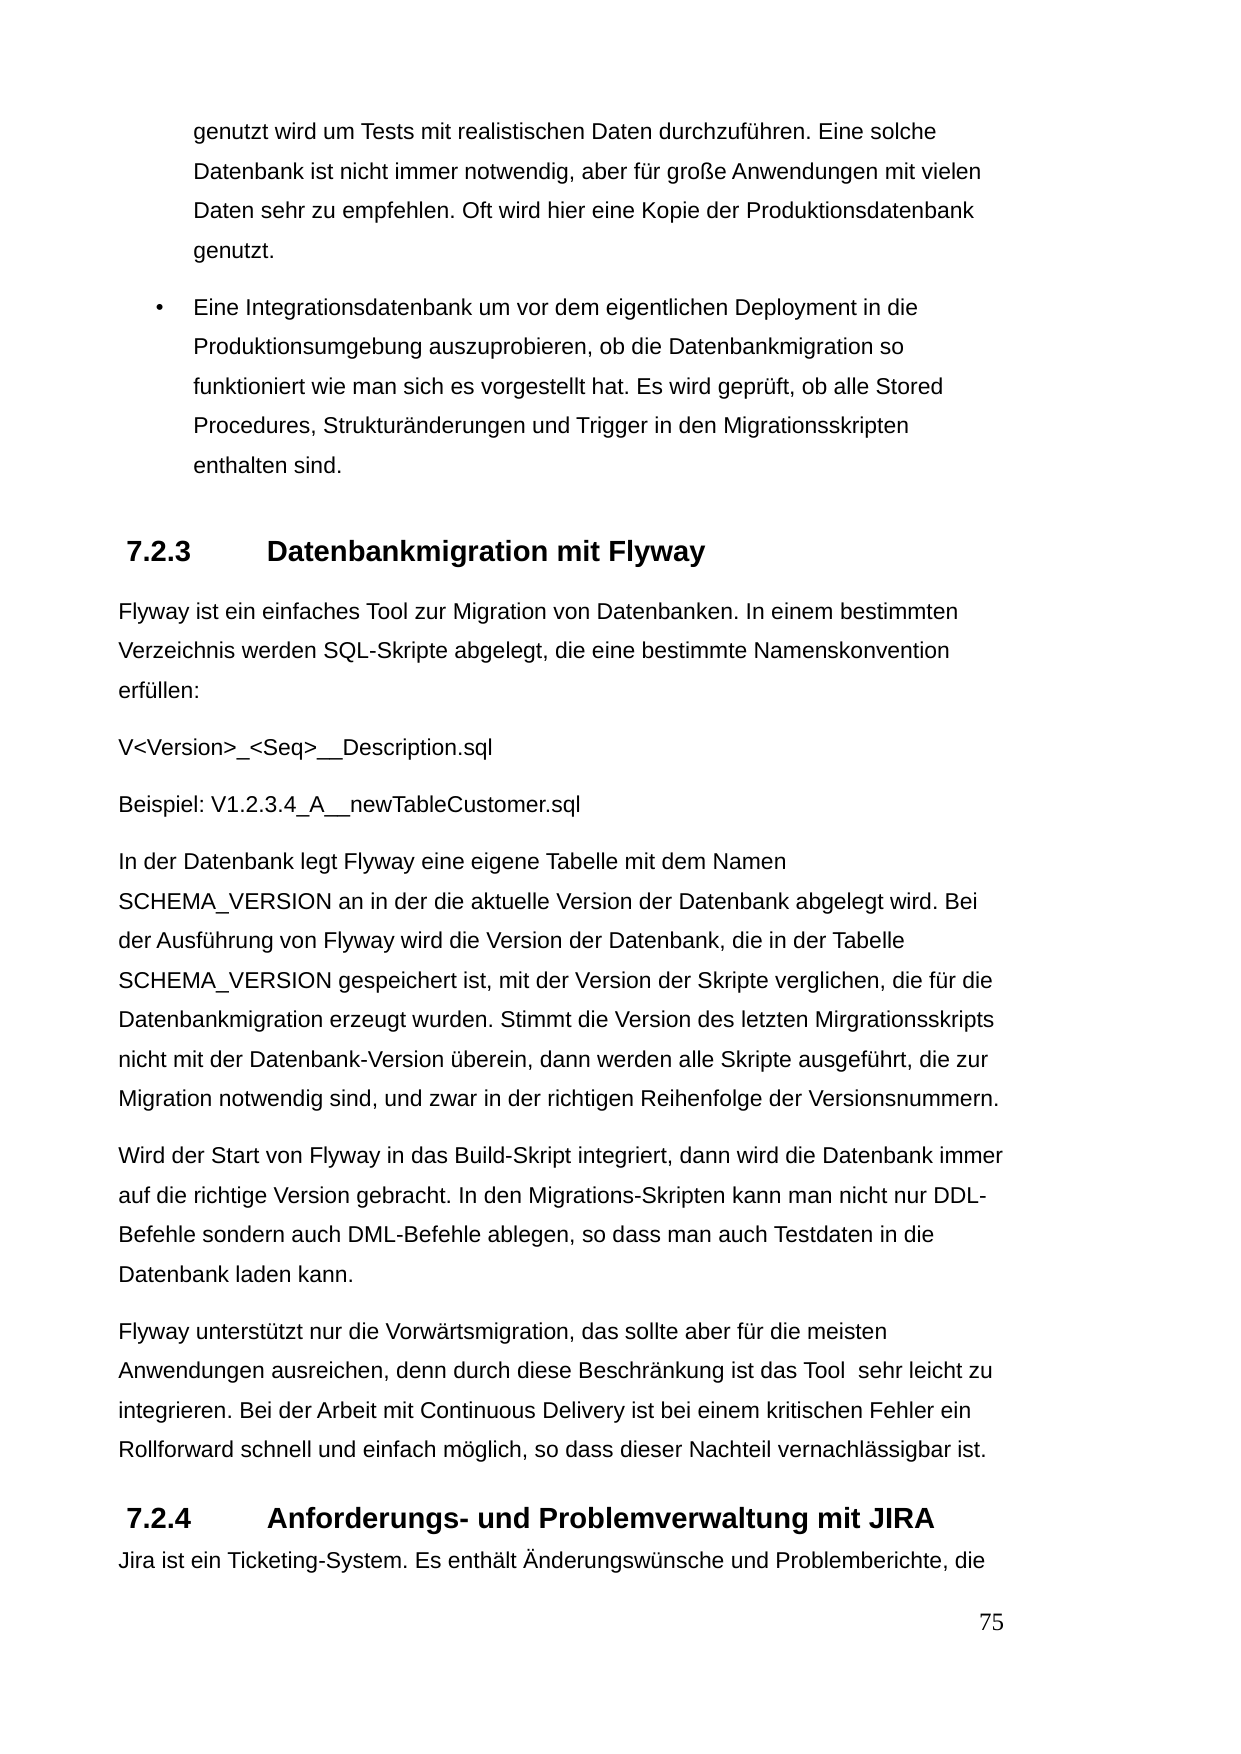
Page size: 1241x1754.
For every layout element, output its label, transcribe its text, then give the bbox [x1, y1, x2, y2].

subtitle Datenbankmigration mit Flyway [118, 534, 1004, 567]
list Eine Integrationsdatenbank um vor dem eigentlichen Deployment in die Produktionsumgebung auszuprobieren, ob die Datenbankmigration so funktioniert wie man sich es vorgestellt hat. Es wird geprüft, ob alle Stored Procedures, Strukturänderungen und Trigger in den Migrationsskripten enthalten sind. [156, 294, 1004, 478]
text In der Datenbank legt Flyway eine eigene Tabelle mit dem Namen SCHEMA_VERSION an in der die aktuelle Version der Datenbank abgelegt wird. Bei der Ausführung von Flyway wird die Version der Datenbank, die in der Tabelle SCHEMA_VERSION gespeichert ist, mit der Version der Skripte verglichen, die für die Datenbankmigration erzeugt wurden. Stimmt die Version des letzten Mirgrationsskripts nicht mit der Datenbank-Version überein, dann werden alle Skripte ausgeführt, die zur Migration notwendig sind, und zwar in der richtigen Reihenfolge der Versionsnummern. [118, 848, 1004, 1111]
text Flyway ist ein einfaches Tool zur Migration von Datenbanken. In einem bestimmten Verzeichnis werden SQL-Skripte abgelegt, die eine bestimmte Namenskonvention erfüllen: [118, 598, 1004, 703]
text Wird der Start von Flyway in das Build-Skript integriert, dann wird die Datenbank immer auf die richtige Version gebracht. In den Migrations-Skripten kann man nicht nur DDL-Befehle sondern auch DML-Befehle ablegen, so dass man auch Testdaten in die Datenbank laden kann. [118, 1142, 1004, 1287]
subtitle Anforderungs- und Problemverwaltung mit JIRA [118, 1501, 1004, 1534]
text Flyway unterstützt nur die Vorwärtsmigration, das sollte aber für die meisten Anwendungen ausreichen, denn durch diese Beschränkung ist das Tool sehr leicht zu integrieren. Bei der Arbeit mit Continuous Delivery ist bei einem kritischen Fehler ein Rollforward schnell und einfach möglich, so dass dieser Nachteil vernachlässigbar ist. [118, 1318, 1004, 1463]
text V<Version>_<Seq>__Description.sql [118, 734, 1004, 760]
text Beispiel: V1.2.3.4_A__newTableCustomer.sql [118, 791, 1004, 817]
list genutzt wird um Tests mit realistischen Daten durchzuführen. Eine solche Datenbank ist nicht immer notwendig, aber für große Anwendungen mit vielen Daten sehr zu empfehlen. Oft wird hier eine Kopie der Produktionsdatenbank genutzt. [156, 118, 1004, 263]
text Jira ist ein Ticketing-System. Es enthält Änderungswünsche und Problemberichte, die [118, 1547, 1004, 1573]
